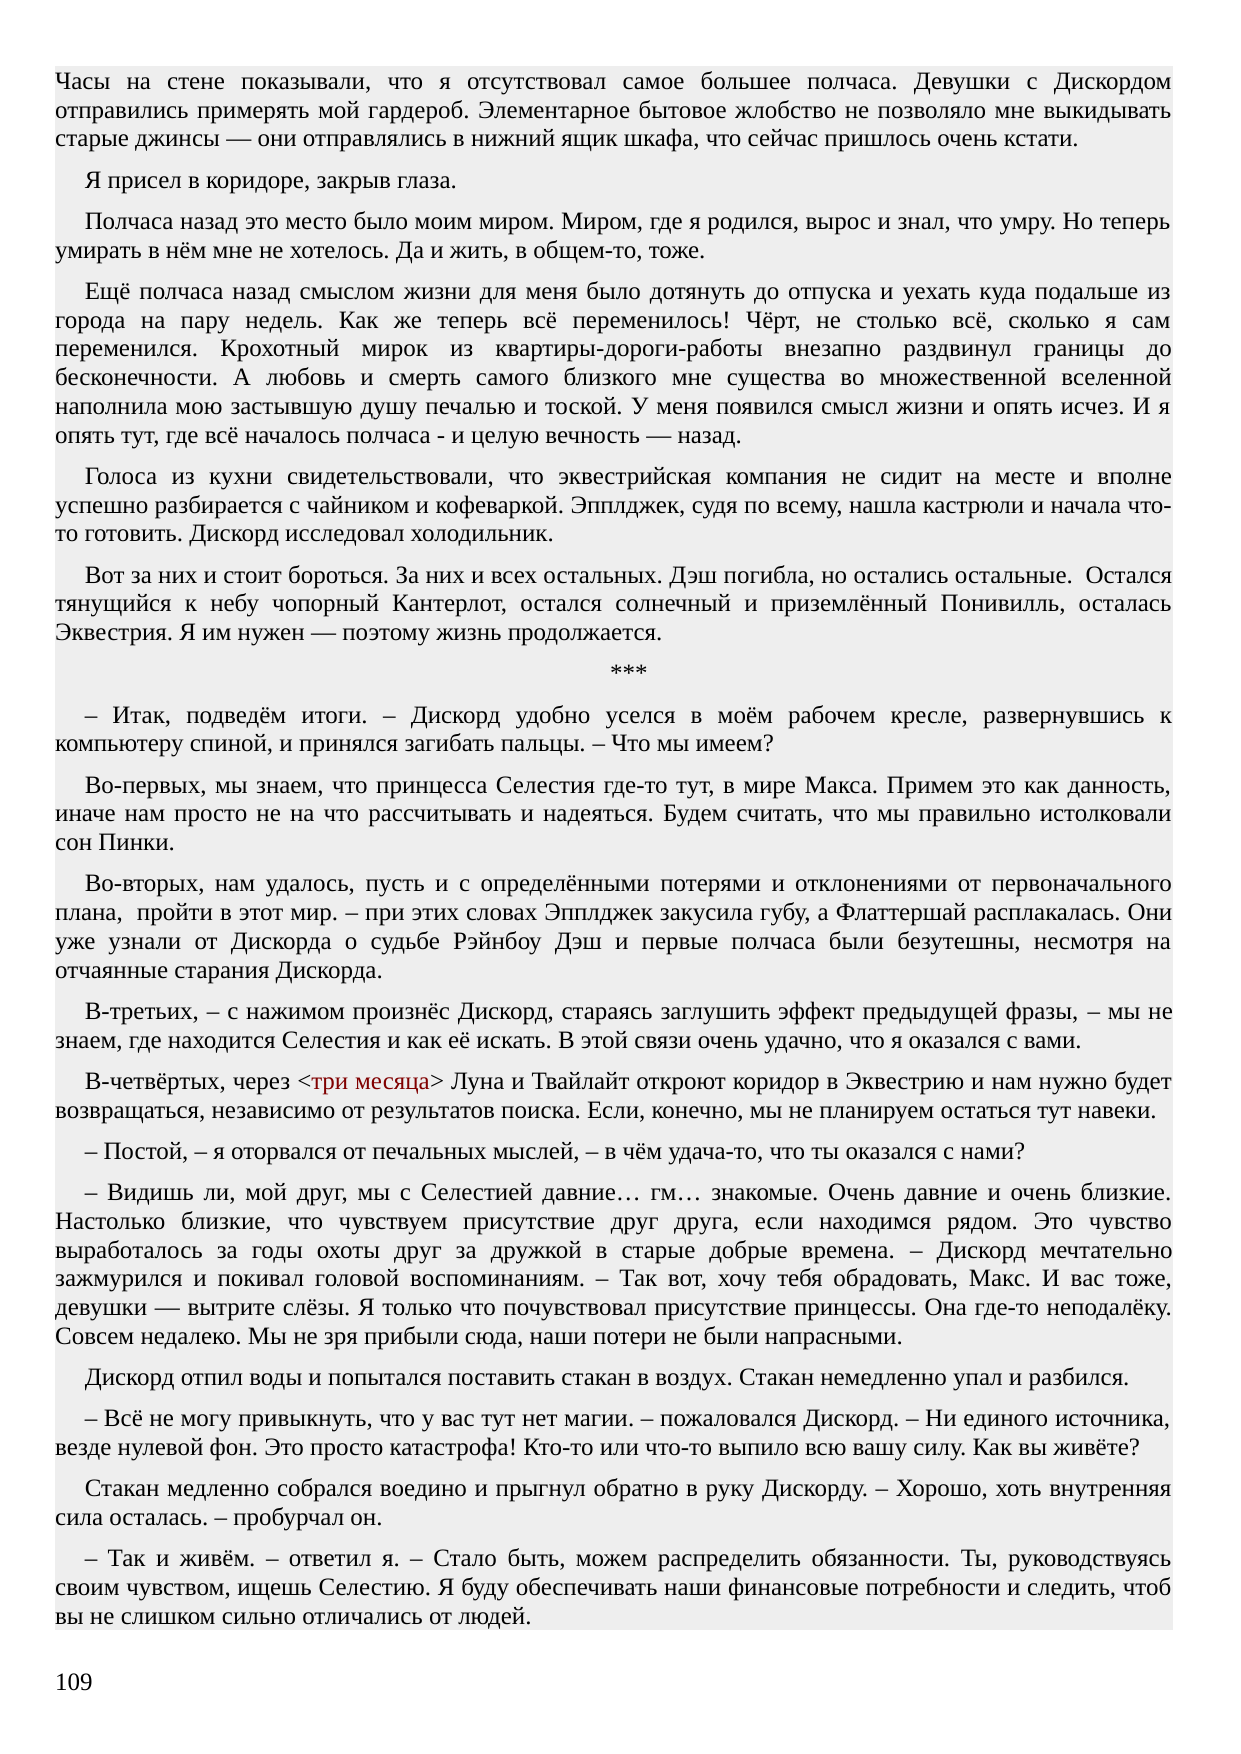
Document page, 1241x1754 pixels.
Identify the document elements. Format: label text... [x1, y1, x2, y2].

text *** [55, 658, 1173, 687]
text – Так и живём. – ответил я. – Стало быть, можем распределить обязанности. Ты, руководствуясь своим чувством, ищешь Селестию. Я буду обеспечивать наши финансовые потребности и следить, чтоб вы не слишком сильно отличались от людей. [55, 1543, 1173, 1630]
text Я присел в коридоре, закрыв глаза. [55, 165, 1173, 193]
text Вот за них и стоит бороться. За них и всех остальных. Дэш погибла, но остались остальные. Остался тянущийся к небу чопорный Кантерлот, остался солнечный и приземлённый Понивилль, осталась Эквестрия. Я им нужен — поэтому жизнь продолжается. [55, 560, 1173, 646]
text – Всё не могу привыкнуть, что у вас тут нет магии. – пожаловался Дискорд. – Ни единого источника, везде нулевой фон. Это просто катастрофа! Кто-то или что-то выпило всю вашу силу. Как вы живёте? [55, 1403, 1173, 1461]
text Стакан медленно собрался воедино и прыгнул обратно в руку Дискорду. – Хорошо, хоть внутренняя сила осталась. – пробурчал он. [55, 1473, 1173, 1531]
text Голоса из кухни свидетельствовали, что эквестрийская компания не сидит на месте и вполне успешно разбирается с чайником и кофеваркой. Эпплджек, судя по всему, нашла кастрюли и начала что-то готовить. Дискорд исследовал холодильник. [55, 461, 1173, 547]
text Ещё полчаса назад смыслом жизни для меня было дотянуть до отпуска и уехать куда подальше из города на пару недель. Как же теперь всё переменилось! Чёрт, не столько всё, сколько я сам переменился. Крохотный мирок из квартиры-дороги-работы внезапно раздвинул границы до бесконечности. А любовь и смерть самого близкого мне существа во множественной вселенной наполнила мою застывшую душу печалью и тоской. У меня появился смысл жизни и опять исчез. И я опять тут, где всё началось полчаса - и целую вечность — назад. [55, 276, 1173, 448]
text В-четвёртых, через <три месяца> Луна и Твайлайт откроют коридор в Эквестрию и нам нужно будет возвращаться, независимо от результатов поиска. Если, конечно, мы не планируем остаться тут навеки. [55, 1066, 1173, 1123]
text Часы на стене показывали, что я отсутствовал самое большее полчаса. Девушки с Дискордом отправились примерять мой гардероб. Элементарное бытовое жлобство не позволяло мне выкидывать старые джинсы — они отправлялись в нижний ящик шкафа, что сейчас пришлось очень кстати. [55, 66, 1173, 152]
text Во-первых, мы знаем, что принцесса Селестия где-то тут, в мире Макса. Примем это как данность, иначе нам просто не на что рассчитывать и надеяться. Будем считать, что мы правильно истолковали сон Пинки. [55, 770, 1173, 856]
text – Видишь ли, мой друг, мы с Селестией давние… гм… знакомые. Очень давние и очень близкие. Настолько близкие, что чувствуем присутствие друг друга, если находимся рядом. Это чувство выработалось за годы охоты друг за дружкой в старые добрые времена. – Дискорд мечтательно зажмурился и покивал головой воспоминаниям. – Так вот, хочу тебя обрадовать, Макс. И вас тоже, девушки — вытрите слёзы. Я только что почувствовал присутствие принцессы. Она где-то неподалёку. Совсем недалеко. Мы не зря прибыли сюда, наши потери не были напрасными. [55, 1177, 1173, 1350]
text Во-вторых, нам удалось, пусть и с определёнными потерями и отклонениями от первоначального плана, пройти в этот мир. – при этих словах Эпплджек закусила губу, а Флаттершай расплакалась. Они уже узнали от Дискорда о судьбе Рэйнбоу Дэш и первые полчаса были безутешны, несмотря на отчаянные старания Дискорда. [55, 868, 1173, 983]
text Полчаса назад это место было моим миром. Миром, где я родился, вырос и знал, что умру. Но теперь умирать в нём мне не хотелось. Да и жить, в общем-то, тоже. [55, 206, 1173, 263]
text – Итак, подведём итоги. – Дискорд удобно уселся в моём рабочем кресле, развернувшись к компьютеру спиной, и принялся загибать пальцы. – Что мы имеем? [55, 700, 1173, 757]
text В-третьих, – с нажимом произнёс Дискорд, стараясь заглушить эффект предыдущей фразы, – мы не знаем, где находится Селестия и как её искать. В этой связи очень удачно, что я оказался с вами. [55, 996, 1173, 1053]
text Дискорд отпил воды и попытался поставить стакан в воздух. Стакан немедленно упал и разбился. [55, 1362, 1173, 1391]
text – Постой, – я оторвался от печальных мыслей, – в чём удача-то, что ты оказался с нами? [55, 1136, 1173, 1165]
